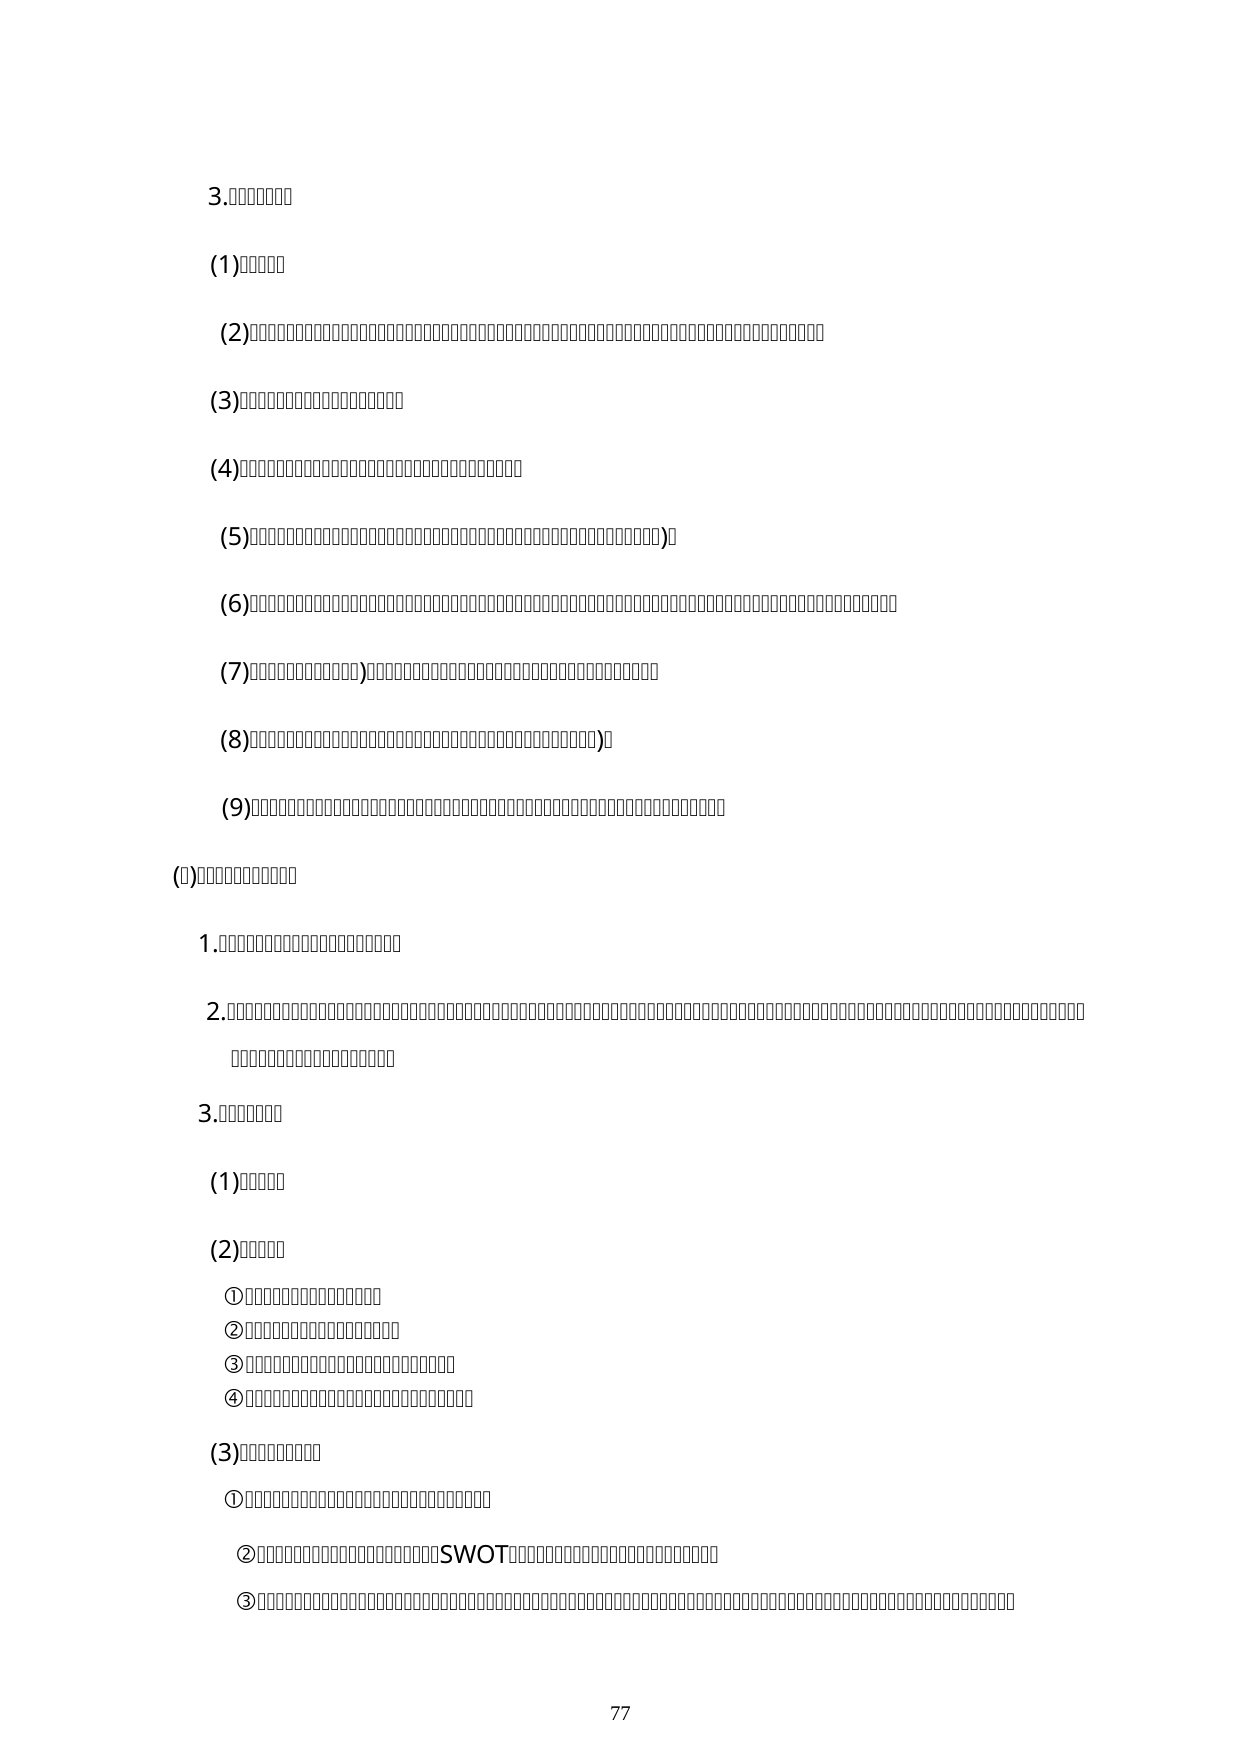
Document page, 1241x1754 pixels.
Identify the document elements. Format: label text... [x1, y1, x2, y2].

text 資源中心範圍內可供分享之重要教學資源調查盤點。 [148, 1350, 1092, 1384]
text (8)曾獲本項經費補助學校，應就歷年辦理情形，提報執行成果（包括獲本部經費補助情形)。 [220, 705, 1092, 773]
text (1)計畫摘要。 [148, 1146, 1092, 1214]
text (2)學校現況：包括行政及教學單位組織架構、學生人數、師資結構、生師比、教學資源、軟硬體設備，例如圖書期刊數、視聽、實驗及實習設備。 [220, 297, 1092, 365]
text (5)各項教學特色發展措施（包括理念、目標、策略、執行方法、可能遭遇困難及解決方法、關鍵績效指標)。 [220, 501, 1092, 569]
text (9)檢附學校相關法規辦法、調查表式、分析報告、課程規劃及其他補充資料，其得提供線上文件及連結網址，以供檢視。 [222, 773, 1092, 841]
text 資源中心涵蓋之夥伴學校及特性分析。 [148, 1316, 1092, 1350]
text 3.申請文件內容： [208, 162, 1092, 229]
text (4)學校中長程發展重點與特色，及與所訂各項教學特色發展計畫之關連。 [148, 433, 1092, 501]
text 資源中心區域範圍內之學校分析。 [148, 1282, 1092, 1316]
text 中心學校：說明學校現況及符合擔任中心學校之條件及資格。 [148, 1486, 1092, 1520]
text 夥伴學校：夥伴學校與中心學校合作優缺點（SWOT）分析，並根據分析結果提出發展策略及行動方案。 [235, 1520, 1092, 1588]
text (二)區域教學資源中心計畫： [148, 841, 1092, 909]
text 2.申請程序：由中心學校及夥伴學校共同研擬訂定計畫，並由中心學校統一向本部提出申請。中心學校應取得各參與學校之合作意願書，明確訂定資源中心目標及功能，調查盤點區域內可供分享之教學資源，並舉出各校在教學發展與學生學習上之重大需求。 [206, 977, 1092, 1078]
text (2)區域分析： [148, 1214, 1092, 1282]
text (3)資源中心組織架構： [148, 1418, 1092, 1486]
text 3.申請文件內容： [148, 1078, 1092, 1146]
text (6)預期效益及管考機制（除可供管考計畫執行進度之投入面與產出面量化指標外，並應明列可供每年度具體檢視計畫執行成果與產生效益之質化、量化績效指標）。 [220, 569, 1092, 637]
text (3)符合申請資格所列各項條件之具體說明。 [148, 365, 1092, 433]
text 1.申請時間：依本部公告之申請期限提出申請。 [148, 909, 1092, 977]
text (7)經費需求（包括學校配合款)，並簡要說明補助經費與計畫經費有落差時，學校執行計畫之優先排序。 [220, 637, 1092, 705]
text 指導委員會：資源中心應成立指導委員會，由參與學校之校長或副校長共同組成，以中心學校校長擔任召集人，負責督導資源中心業務推動事宜，並應建立產、學、研等專家代表諮詢機制。 [235, 1588, 1092, 1622]
text (1)計畫摘要。 [148, 229, 1092, 297]
text 資源中心夥伴學校之重要教師教學與學生學習需求分析。 [148, 1384, 1092, 1418]
